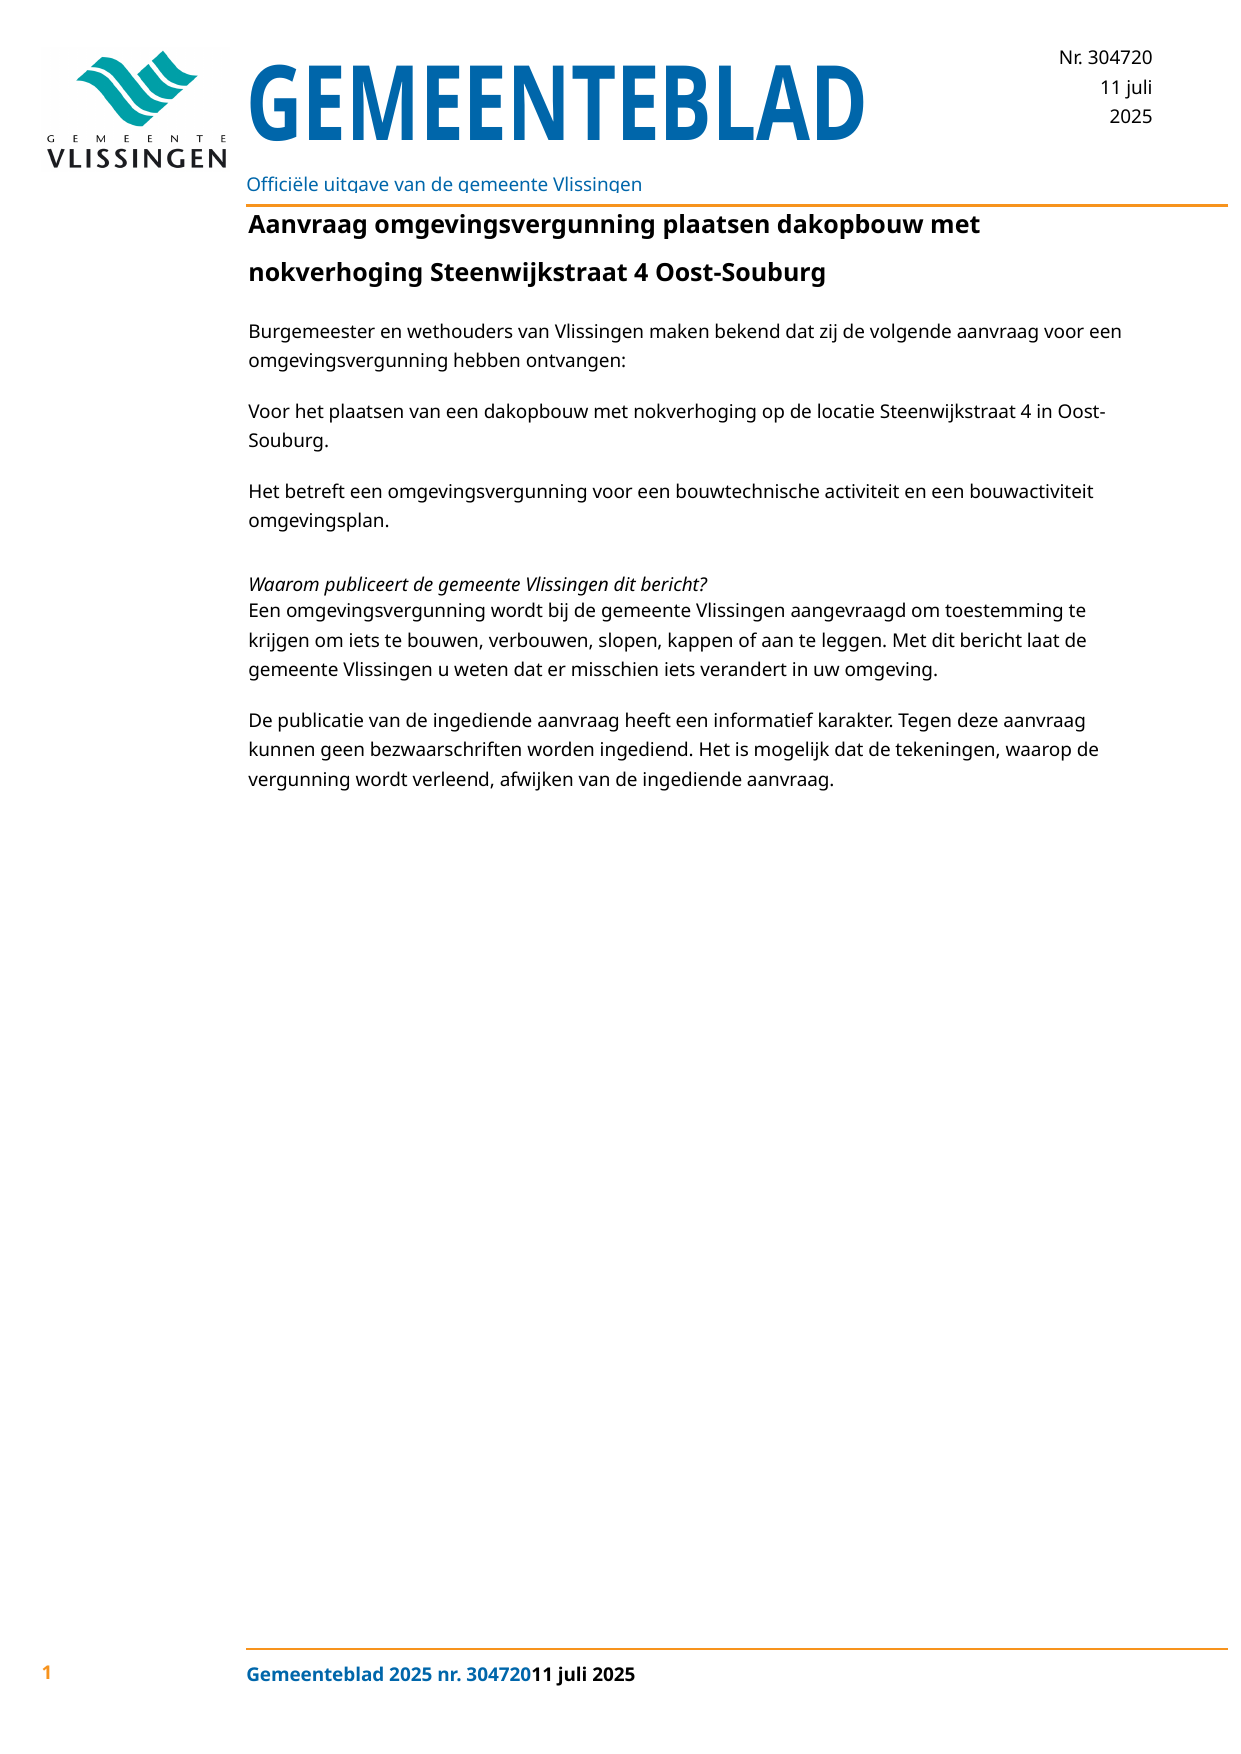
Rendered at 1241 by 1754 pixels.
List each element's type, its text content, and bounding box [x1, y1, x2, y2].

text De publicatie van de ingediende aanvraag heeft een informatief karakter. Tegen deze aanvraag kunnen geen bezwaarschriften worden ingediend. Het is mogelijk dat de tekeningen, waarop de vergunning wordt verleend, afwijken van de ingediende aanvraag. [248, 707, 1152, 792]
text Het betreft een omgevingsvergunning voor een bouwtechnische activiteit en een bouwactiviteit omgevingsplan. [248, 478, 1152, 533]
picture [41, 47, 231, 172]
text Een omgevingsvergunning wordt bij de gemeente Vlissingen aangevraagd om toestemming te krijgen om iets te bouwen, verbouwen, slopen, kappen of aan te leggen. Met dit bericht laat de gemeente Vlissingen u weten dat er misschien iets verandert in uw omgeving. [248, 597, 1152, 682]
text Waarom publiceert de gemeente Vlissingen dit bericht? [248, 571, 1152, 597]
text Voor het plaatsen van een dakopbouw met nokverhoging op de locatie Steenwijkstraat 4 in Oost-Souburg. [248, 398, 1152, 453]
text Aanvraag omgevingsvergunning plaatsen dakopbouw met nokverhoging Steenwijkstraat 4 Oost-Souburg [248, 207, 1152, 288]
text Burgemeester en wethouders van Vlissingen maken bekend dat zij de volgende aanvraag voor een omgevingsvergunning hebben ontvangen: [248, 318, 1152, 373]
